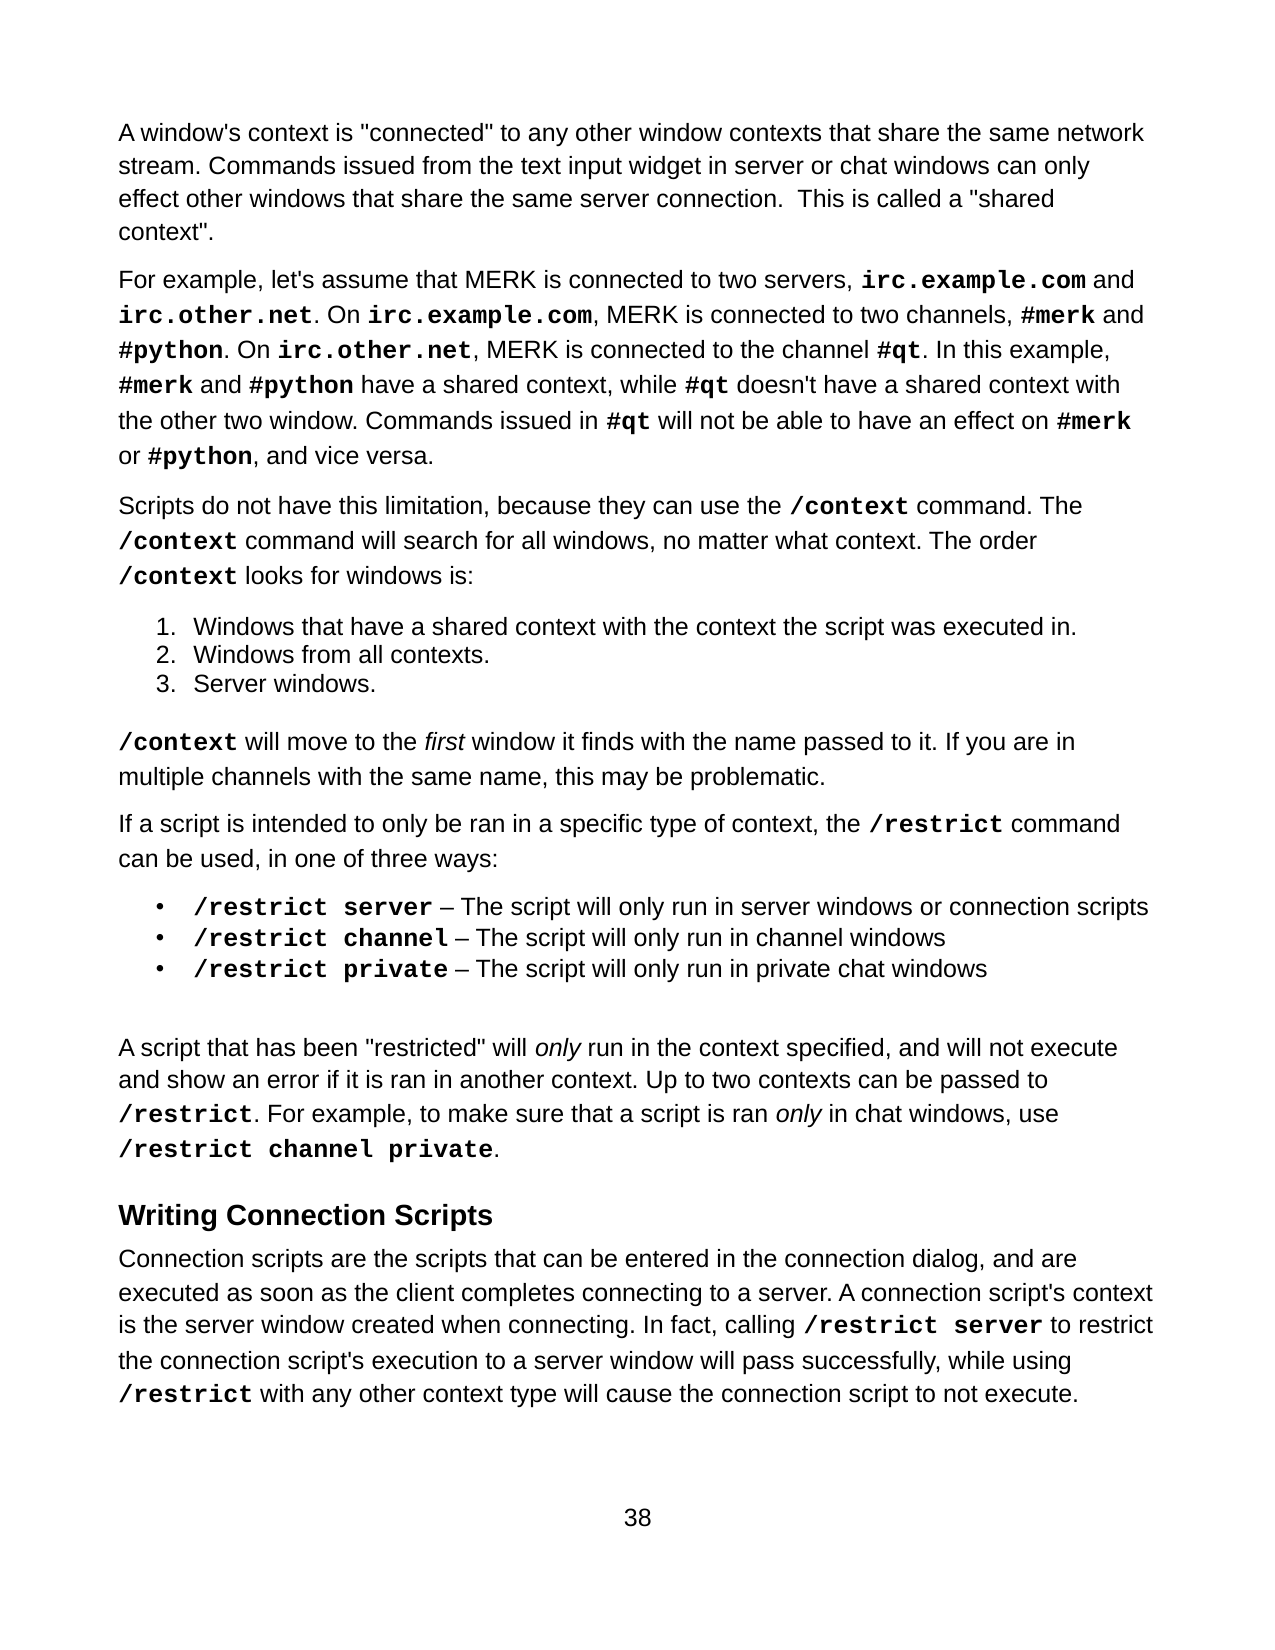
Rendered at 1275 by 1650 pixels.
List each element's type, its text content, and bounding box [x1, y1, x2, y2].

list /restrict channel – The script will only run in channel windows [156, 923, 1157, 954]
list Windows that have a shared context with the context the script was executed in. [156, 611, 1157, 640]
text /context will move to the first window it finds with the name passed to it. If you are in multiple channels with the same name, this may be problematic. [118, 726, 1157, 790]
list Server windows. [156, 669, 1157, 698]
text Connection scripts are the scripts that can be entered in the connection dialog, and are executed as soon as the client completes connecting to a server. A connection script's context is the server window created when connecting. In fact, calling /restrict server to restrict the connection script's execution to a server window will pass successfully, while using /restrict with any other context type will cause the connection script to not execute. [118, 1244, 1157, 1410]
text A script that has been "restricted" will only run in the context specified, and will not execute and show an error if it is ran in another context. Up to two contexts can be passed to /restrict. For example, to make sure that a script is ran only in chat windows, use /restrict channel private. [118, 1032, 1157, 1165]
text Scripts do not have this limitation, because they can use the /context command. The /context command will search for all windows, no matter what context. The order /context looks for windows is: [118, 491, 1157, 592]
text If a script is intended to only be ran in a specific type of context, the /restrict command can be used, in one of three ways: [118, 809, 1157, 873]
list /restrict server – The script will only run in server windows or connection scripts [156, 892, 1157, 923]
subtitle Writing Connection Scripts [118, 1198, 1157, 1232]
list Windows from all contexts. [156, 640, 1157, 669]
text For example, let's assume that MERK is connected to two servers, irc.example.com and irc.other.net. On irc.example.com, MERK is connected to two channels, #merk and #python. On irc.other.net, MERK is connected to the channel #qt. In this example, #merk and #python have a shared context, while #qt doesn't have a shared context with the other two window. Commands issued in #qt will not be able to have an effect on #merk or #python, and vice versa. [118, 265, 1157, 472]
text A window's context is "connected" to any other window contexts that share the same network stream. Commands issued from the text input widget in server or chat windows can only effect other windows that share the same server connection. This is called a "shared context". [118, 118, 1157, 246]
list /restrict private – The script will only run in private chat windows [156, 954, 1157, 985]
